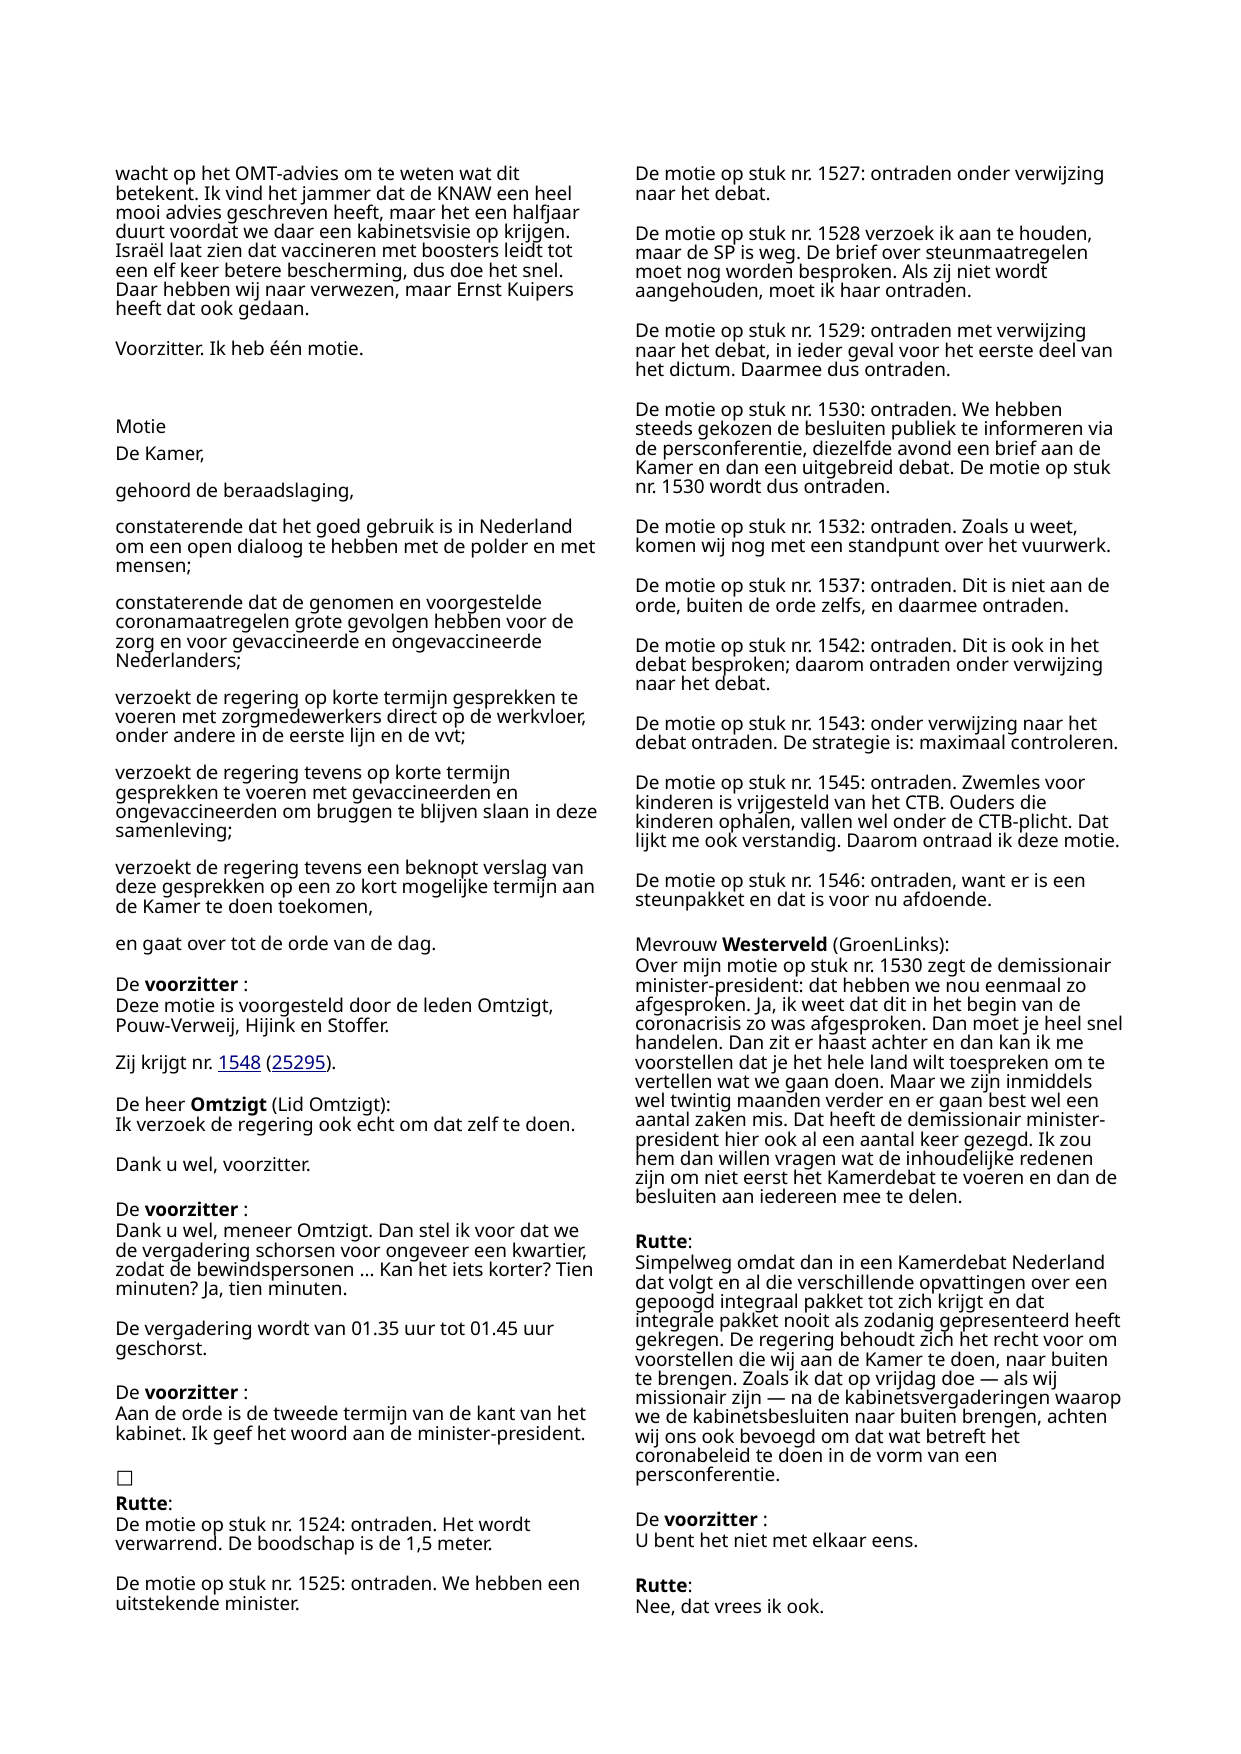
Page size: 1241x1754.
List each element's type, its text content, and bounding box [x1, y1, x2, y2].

text De motie op stuk nr. 1532: ontraden. Zoals u weet, komen wij nog met een standpunt over het vuurwerk. [635, 518, 1125, 557]
text De voorzitter : [115, 972, 605, 997]
text De motie op stuk nr. 1542: ontraden. Dit is ook in het debat besproken; daarom ontraden onder verwijzing naar het debat. [635, 637, 1125, 694]
text De motie op stuk nr. 1529: ontraden met verwijzing naar het debat, in ieder geval voor het eerste deel van het dictum. Daarmee dus ontraden. [635, 322, 1125, 380]
text De voorzitter : [115, 1197, 605, 1222]
text Aan de orde is de tweede termijn van de kant van het kabinet. Ik geef het woord aan de minister-president. [115, 1405, 605, 1444]
text De motie op stuk nr. 1530: ontraden. We hebben steeds gekozen de besluiten publiek te informeren via de persconferentie, diezelfde avond een brief aan de Kamer en dan een uitgebreid debat. De motie op stuk nr. 1530 wordt dus ontraden. [635, 401, 1125, 497]
text De vergadering wordt van 01.35 uur tot 01.45 uur geschorst. [115, 1320, 605, 1359]
text Mevrouw Westerveld (GroenLinks): [635, 932, 1125, 957]
text Rutte: [115, 1490, 605, 1516]
text Deze motie is voorgesteld door de leden Omtzigt, Pouw-Verweij, Hijink en Stoffer. [115, 997, 605, 1036]
text De motie op stuk nr. 1525: ontraden. We hebben een uitstekende minister. [115, 1575, 605, 1614]
text Zij krijgt nr. 1548 (25295). [115, 1054, 605, 1073]
text De motie op stuk nr. 1537: ontraden. Dit is niet aan de orde, buiten de orde zelfs, en daarmee ontraden. [635, 577, 1125, 616]
text Rutte: [635, 1572, 1125, 1598]
text verzoekt de regering tevens een beknopt verslag van deze gesprekken op een zo kort mogelijke termijn aan de Kamer te doen toekomen, [115, 859, 605, 917]
text De motie op stuk nr. 1543: onder verwijzing naar het debat ontraden. De strategie is: maximaal controleren. [635, 715, 1125, 754]
text gehoord de beraadslaging, [115, 482, 605, 501]
text Dank u wel, meneer Omtzigt. Dan stel ik voor dat we de vergadering schorsen voor ongeveer een kwartier, zodat de bewindspersonen … Kan het iets korter? Tien minuten? Ja, tien minuten. [115, 1222, 605, 1299]
text De motie op stuk nr. 1528 verzoek ik aan te houden, maar de SP is weg. De brief over steunmaatregelen moet nog worden besproken. Als zij niet wordt aangehouden, moet ik haar ontraden. [635, 224, 1125, 302]
text De motie op stuk nr. 1527: ontraden onder verwijzing naar het debat. [635, 165, 1125, 204]
text constaterende dat de genomen en voorgestelde coronamaatregelen grote gevolgen hebben voor de zorg en voor gevaccineerde en ongevaccineerde Nederlanders; [115, 594, 605, 671]
text Motie [115, 413, 605, 439]
text De motie op stuk nr. 1546: ontraden, want er is een steunpakket en dat is voor nu afdoende. [635, 872, 1125, 911]
text verzoekt de regering tevens op korte termijn gesprekken te voeren met gevaccineerden en ongevaccineerden om bruggen te blijven slaan in deze samenleving; [115, 764, 605, 841]
text en gaat over tot de orde van de dag. [115, 935, 605, 954]
text Nee, dat vrees ik ook. [635, 1598, 1125, 1617]
text U bent het niet met elkaar eens. [635, 1532, 1125, 1551]
text Over mijn motie op stuk nr. 1530 zegt de demissionair minister-president: dat hebben we nou eenmaal zo afgesproken. Ja, ik weet dat dit in het begin van de coronacrisis zo was afgesproken. Dan moet je heel snel handelen. Dan zit er haast achter en dan kan ik me voorstellen dat je het hele land wilt toespreken om te vertellen wat we gaan doen. Maar we zijn inmiddels wel twintig maanden verder en er gaan best wel een aantal zaken mis. Dat heeft de demissionair minister-president hier ook al een aantal keer gezegd. Ik zou hem dan willen vragen wat de inhoudelijke redenen zijn om niet eerst het Kamerdebat te voeren en dan de besluiten aan iedereen mee te delen. [635, 957, 1125, 1208]
text Simpelweg omdat dan in een Kamerdebat Nederland dat volgt en al die verschillende opvattingen over een gepoogd integraal pakket tot zich krijgt en dat integrale pakket nooit als zodanig gepresenteerd heeft gekregen. De regering behoudt zich het recht voor om voorstellen die wij aan de Kamer te doen, naar buiten te brengen. Zoals ik dat op vrijdag doe — als wij missionair zijn — na de kabinetsvergaderingen waarop we de kabinetsbesluiten naar buiten brengen, achten wij ons ook bevoegd om dat wat betreft het coronabeleid te doen in de vorm van een persconferentie. [635, 1254, 1125, 1486]
text wacht op het OMT-advies om te weten wat dit betekent. Ik vind het jammer dat de KNAW een heel mooi advies geschreven heeft, maar het een halfjaar duurt voordat we daar een kabinetsvisie op krijgen. Israël laat zien dat vaccineren met boosters leidt tot een elf keer betere bescherming, dus doe het snel. Daar hebben wij naar verwezen, maar Ernst Kuipers heeft dat ook gedaan. [115, 165, 605, 319]
text De Kamer, [115, 444, 605, 464]
text verzoekt de regering op korte termijn gesprekken te voeren met zorgmedewerkers direct op de werkvloer, onder andere in de eerste lijn en de vvt; [115, 689, 605, 747]
text Rutte: [635, 1229, 1125, 1254]
text Ik verzoek de regering ook echt om dat zelf te doen. [115, 1116, 605, 1136]
text Voorzitter. Ik heb één motie. [115, 340, 605, 359]
text De motie op stuk nr. 1545: ontraden. Zwemles voor kinderen is vrijgesteld van het CTB. Ouders die kinderen ophalen, vallen wel onder de CTB-plicht. Dat lijkt me ook verstandig. Daarom ontraad ik deze motie. [635, 774, 1125, 851]
text De heer Omtzigt (Lid Omtzigt): [115, 1091, 605, 1116]
text De motie op stuk nr. 1524: ontraden. Het wordt verwarrend. De boodschap is de 1,5 meter. [115, 1516, 605, 1555]
text De voorzitter : [635, 1506, 1125, 1532]
text De voorzitter : [115, 1379, 605, 1405]
text constaterende dat het goed gebruik is in Nederland om een open dialoog te hebben met de polder en met mensen; [115, 518, 605, 576]
text ⬜ [115, 1465, 605, 1490]
text Dank u wel, voorzitter. [115, 1156, 605, 1176]
